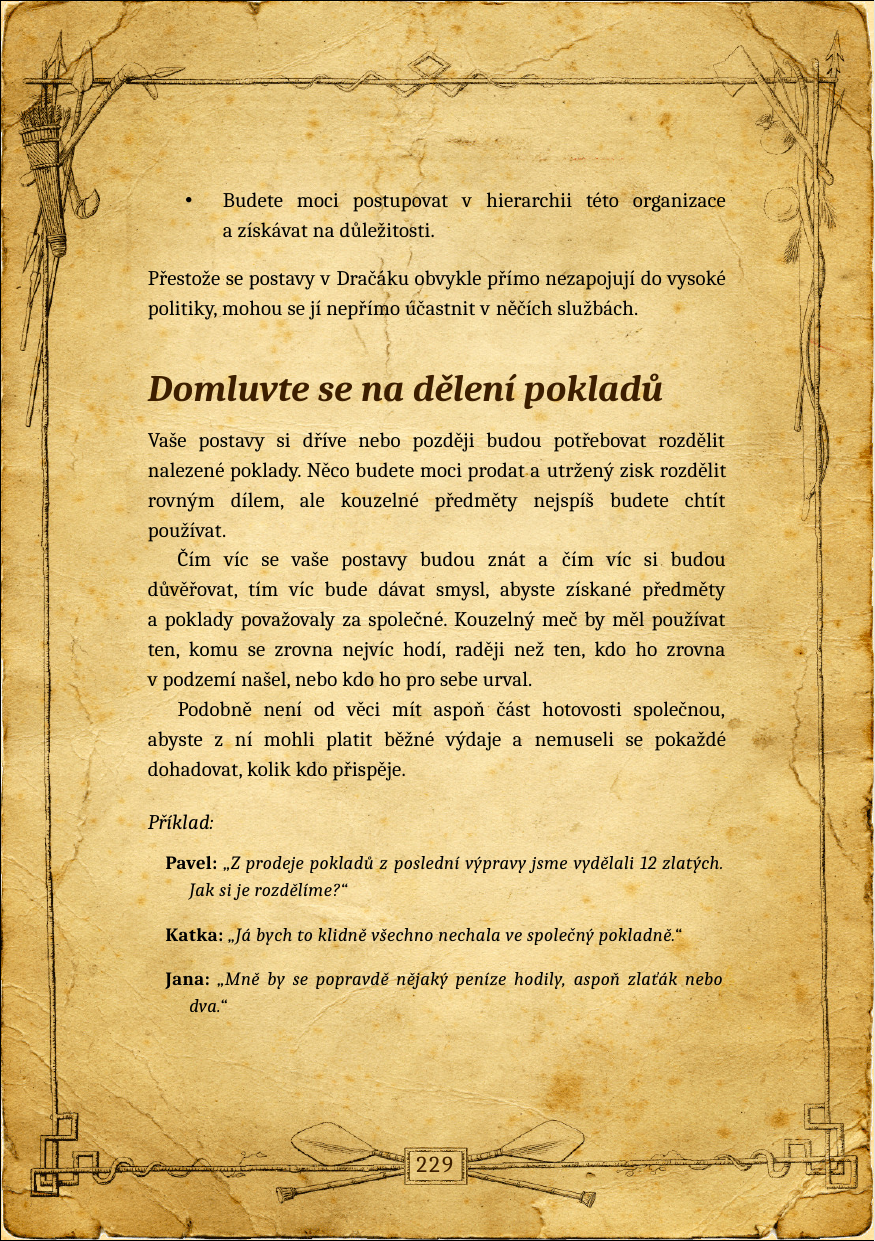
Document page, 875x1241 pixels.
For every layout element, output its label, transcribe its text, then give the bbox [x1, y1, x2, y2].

text Katka: „Já bych to klidně všechno nechala ve společný pokladně.“ [165, 924, 726, 946]
subtitle Domluvte se na dělení pokladů [148, 368, 726, 411]
text Jana: „Mně by se popravdě nějaký peníze hodily, aspoň zlaťák nebo dva.“ [165, 969, 726, 1017]
list Budete moci postupovat v⁠ hierarchii této organizace a⁠ získávat na důležitosti. [185, 189, 726, 243]
picture [1, 1, 874, 1240]
text Přestože se postavy v⁠ Dračáku obvykle přímo nezapojují do vysoké politiky, mohou se jí nepřímo účastnit v⁠ něčích službách. [148, 267, 726, 320]
text Vaše postavy si dříve nebo později budou potřebovat rozdělit nalezené poklady. Něco budete moci prodat a⁠ utržený zisk rozdělit rovným dílem, ale kouzelné předměty nejspíš budete chtít používat. Čím víc se vaše postavy budou znát a⁠ čím víc si budou důvěřovat, tím víc bude dávat smysl, abyste získané předměty a⁠ poklady považovaly za společné. Kouzelný meč by měl používat ten, komu se zrovna nejvíc hodí, raději než ten, kdo ho zrovna v⁠ podzemí našel, nebo kdo ho pro sebe urval. Podobně není od věci mít aspoň část hotovosti společnou, abyste z⁠ ní mohli platit běžné výdaje a⁠ nemuseli se pokaždé dohadovat, kolik kdo přispěje. [148, 428, 726, 781]
text Příklad: [148, 811, 726, 835]
text Pavel: „Z⁠ prodeje pokladů z⁠ poslední výpravy jsme vydělali 12 zlatých. Jak si je rozdělíme?“ [165, 853, 726, 901]
